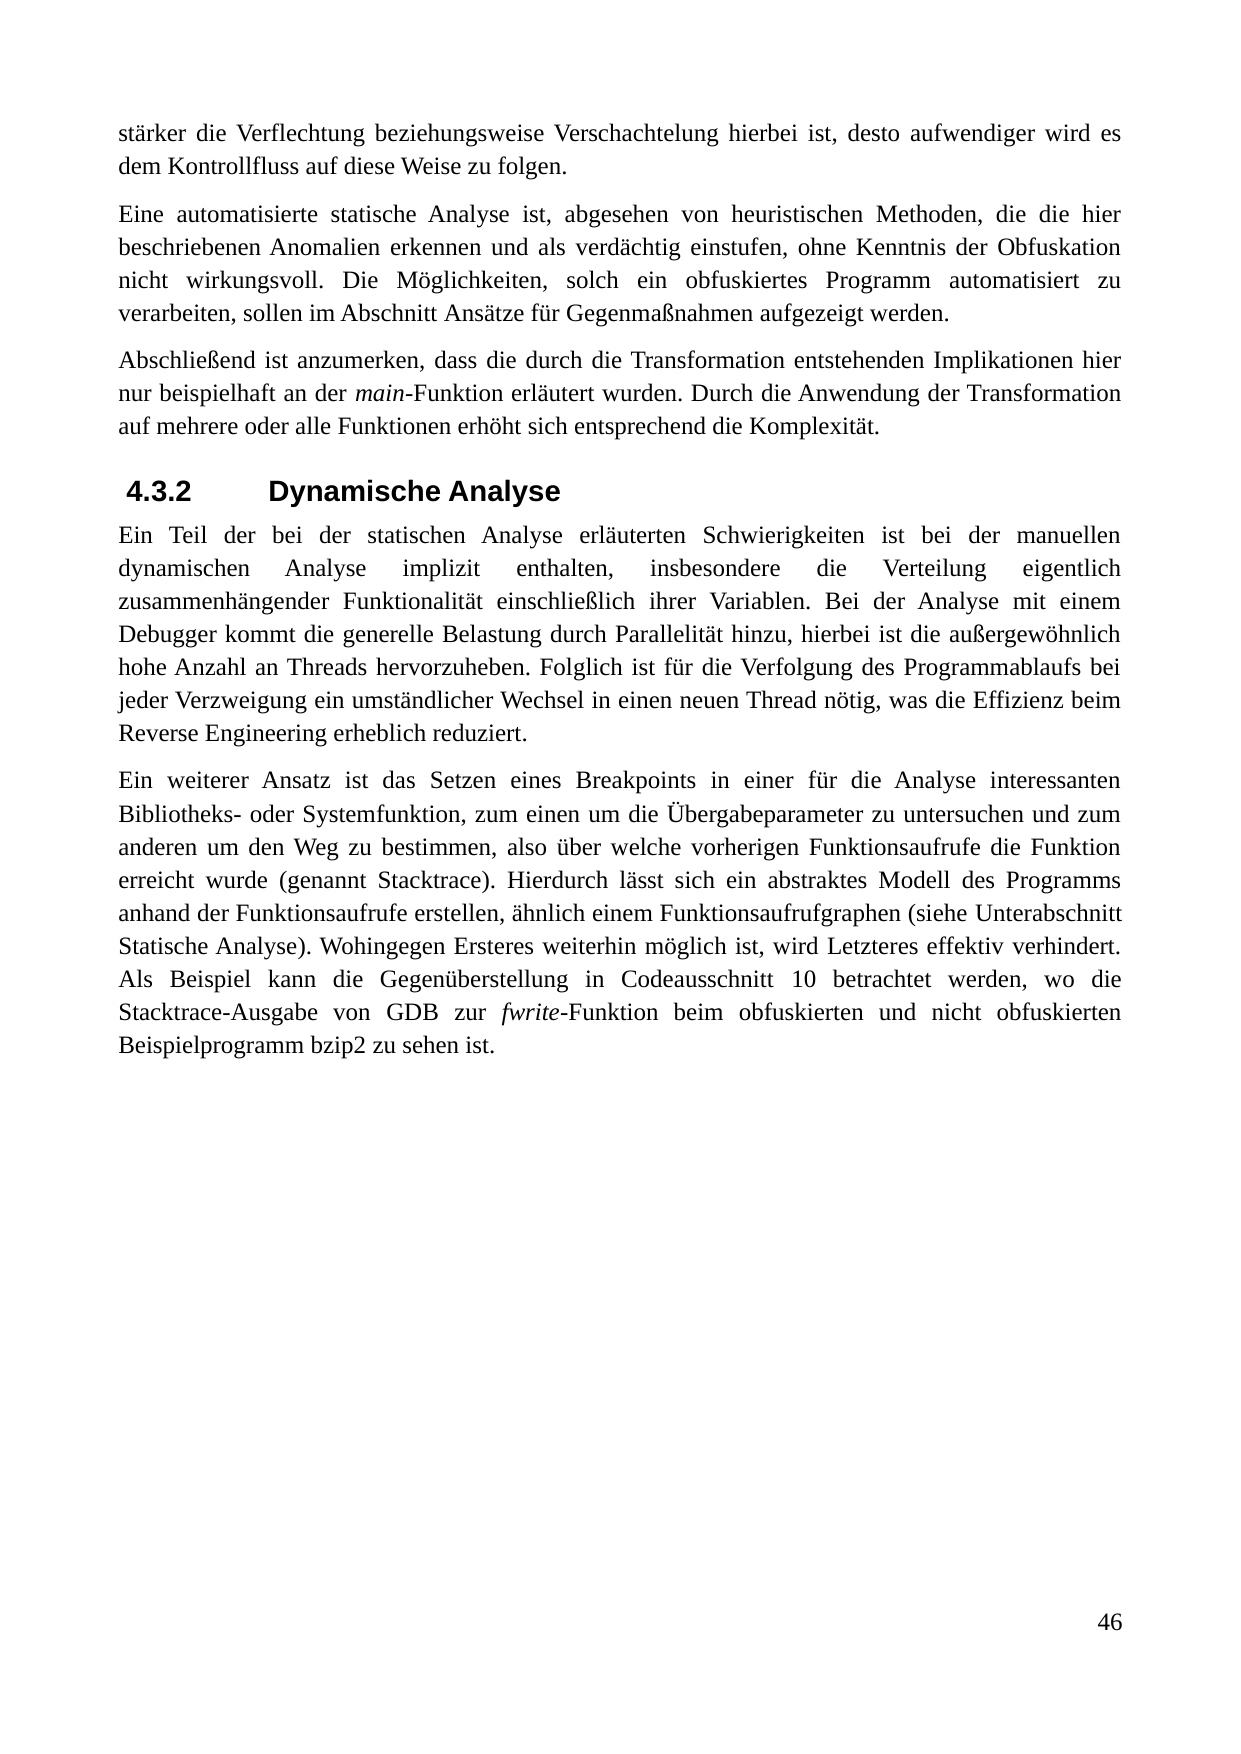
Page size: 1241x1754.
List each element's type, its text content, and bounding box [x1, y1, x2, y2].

text Ein Teil der bei der statischen Analyse erläuterten Schwierigkeiten ist bei der manuellen dynamischen Analyse implizit enthalten, insbesondere die Verteilung eigentlich zusammenhängender Funktionalität einschließlich ihrer Variablen. Bei der Analyse mit einem Debugger kommt die generelle Belastung durch Parallelität hinzu, hierbei ist die außergewöhnlich hohe Anzahl an Threads hervorzuheben. Folglich ist für die Verfolgung des Programmablaufs bei jeder Verzweigung ein umständlicher Wechsel in einen neuen Thread nötig, was die Effizienz beim Reverse Engineering erheblich reduziert. [118, 520, 1122, 747]
text Eine automatisierte statische Analyse ist, abgesehen von heuristischen Methoden, die die hier beschriebenen Anomalien erkennen und als verdächtig einstufen, ohne Kenntnis der Obfuskation nicht wirkungsvoll. Die Möglichkeiten, solch ein obfuskiertes Programm automatisiert zu verarbeiten, sollen im Abschnitt Ansätze für Gegenmaßnahmen aufgezeigt werden. [118, 199, 1122, 327]
text Ein weiterer Ansatz ist das Setzen eines Breakpoints in einer für die Analyse interessanten Bibliotheks- oder Systemfunktion, zum einen um die Übergabeparameter zu untersuchen und zum anderen um den Weg zu bestimmen, also über welche vorherigen Funktionsaufrufe die Funktion erreicht wurde (genannt Stacktrace). Hierdurch lässt sich ein abstraktes Modell des Programms anhand der Funktionsaufrufe erstellen, ähnlich einem Funktionsaufrufgraphen (siehe Unterabschnitt Statische Analyse). Wohingegen Ersteres weiterhin möglich ist, wird Letzteres effektiv verhindert. Als Beispiel kann die Gegenüberstellung in Codeausschnitt 10 betrachtet werden, wo die Stacktrace-Ausgabe von GDB zur fwrite-Funktion beim obfuskierten und nicht obfuskierten Beispielprogramm bzip2 zu sehen ist. [118, 766, 1122, 1058]
subtitle Dynamische Analyse [118, 474, 1122, 507]
text Abschließend ist anzumerken, dass die durch die Transformation entstehenden Implikationen hier nur beispielhaft an der main-Funktion erläutert wurden. Durch die Anwendung der Transformation auf mehrere oder alle Funktionen erhöht sich entsprechend die Komplexität. [118, 345, 1122, 440]
text stärker die Verflechtung beziehungsweise Verschachtelung hierbei ist, desto aufwendiger wird es dem Kontrollfluss auf diese Weise zu folgen. [118, 118, 1122, 180]
